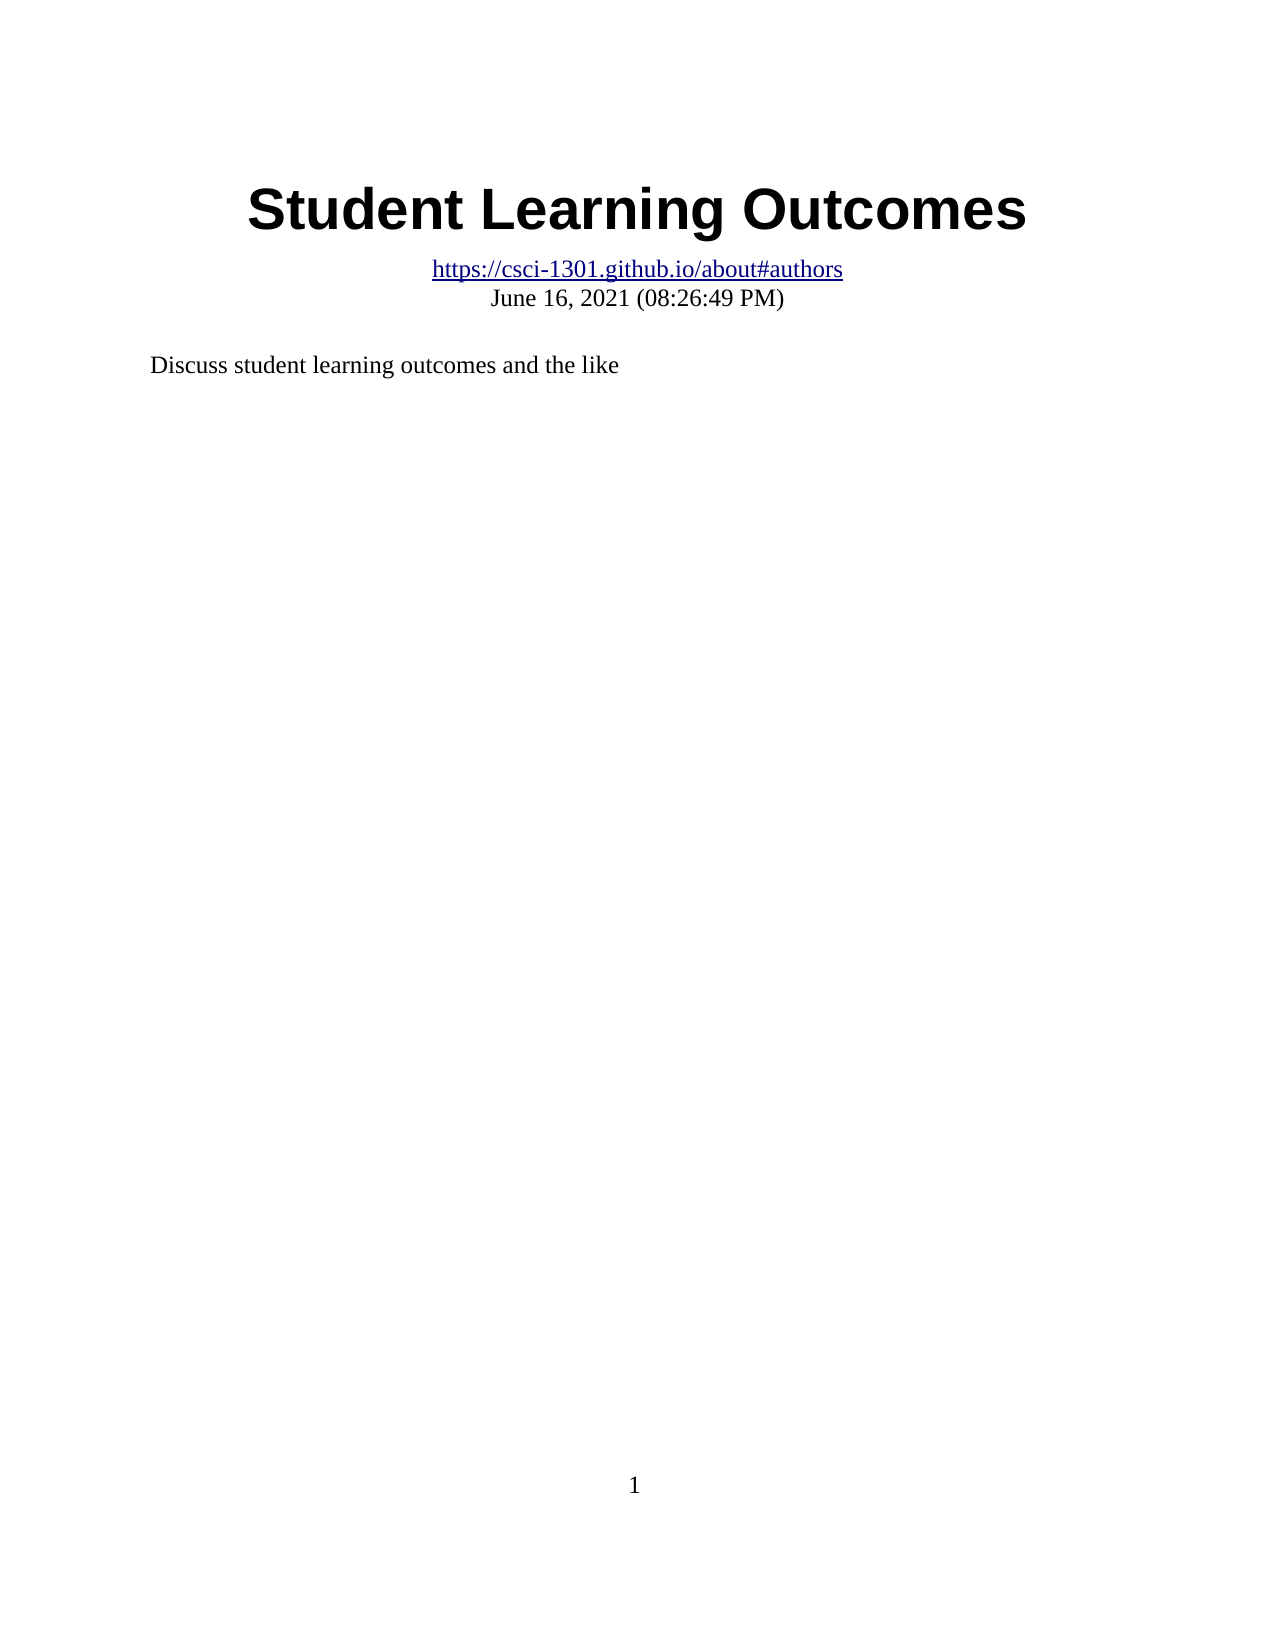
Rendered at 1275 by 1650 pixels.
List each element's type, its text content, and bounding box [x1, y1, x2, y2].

text Discuss student learning outcomes and the like [150, 350, 1125, 378]
text https://csci-1301.github.io/about#authors [150, 254, 1125, 283]
title Student Learning Outcomes [150, 175, 1125, 242]
text June 16, 2021 (08:26:49 PM) [150, 283, 1125, 312]
